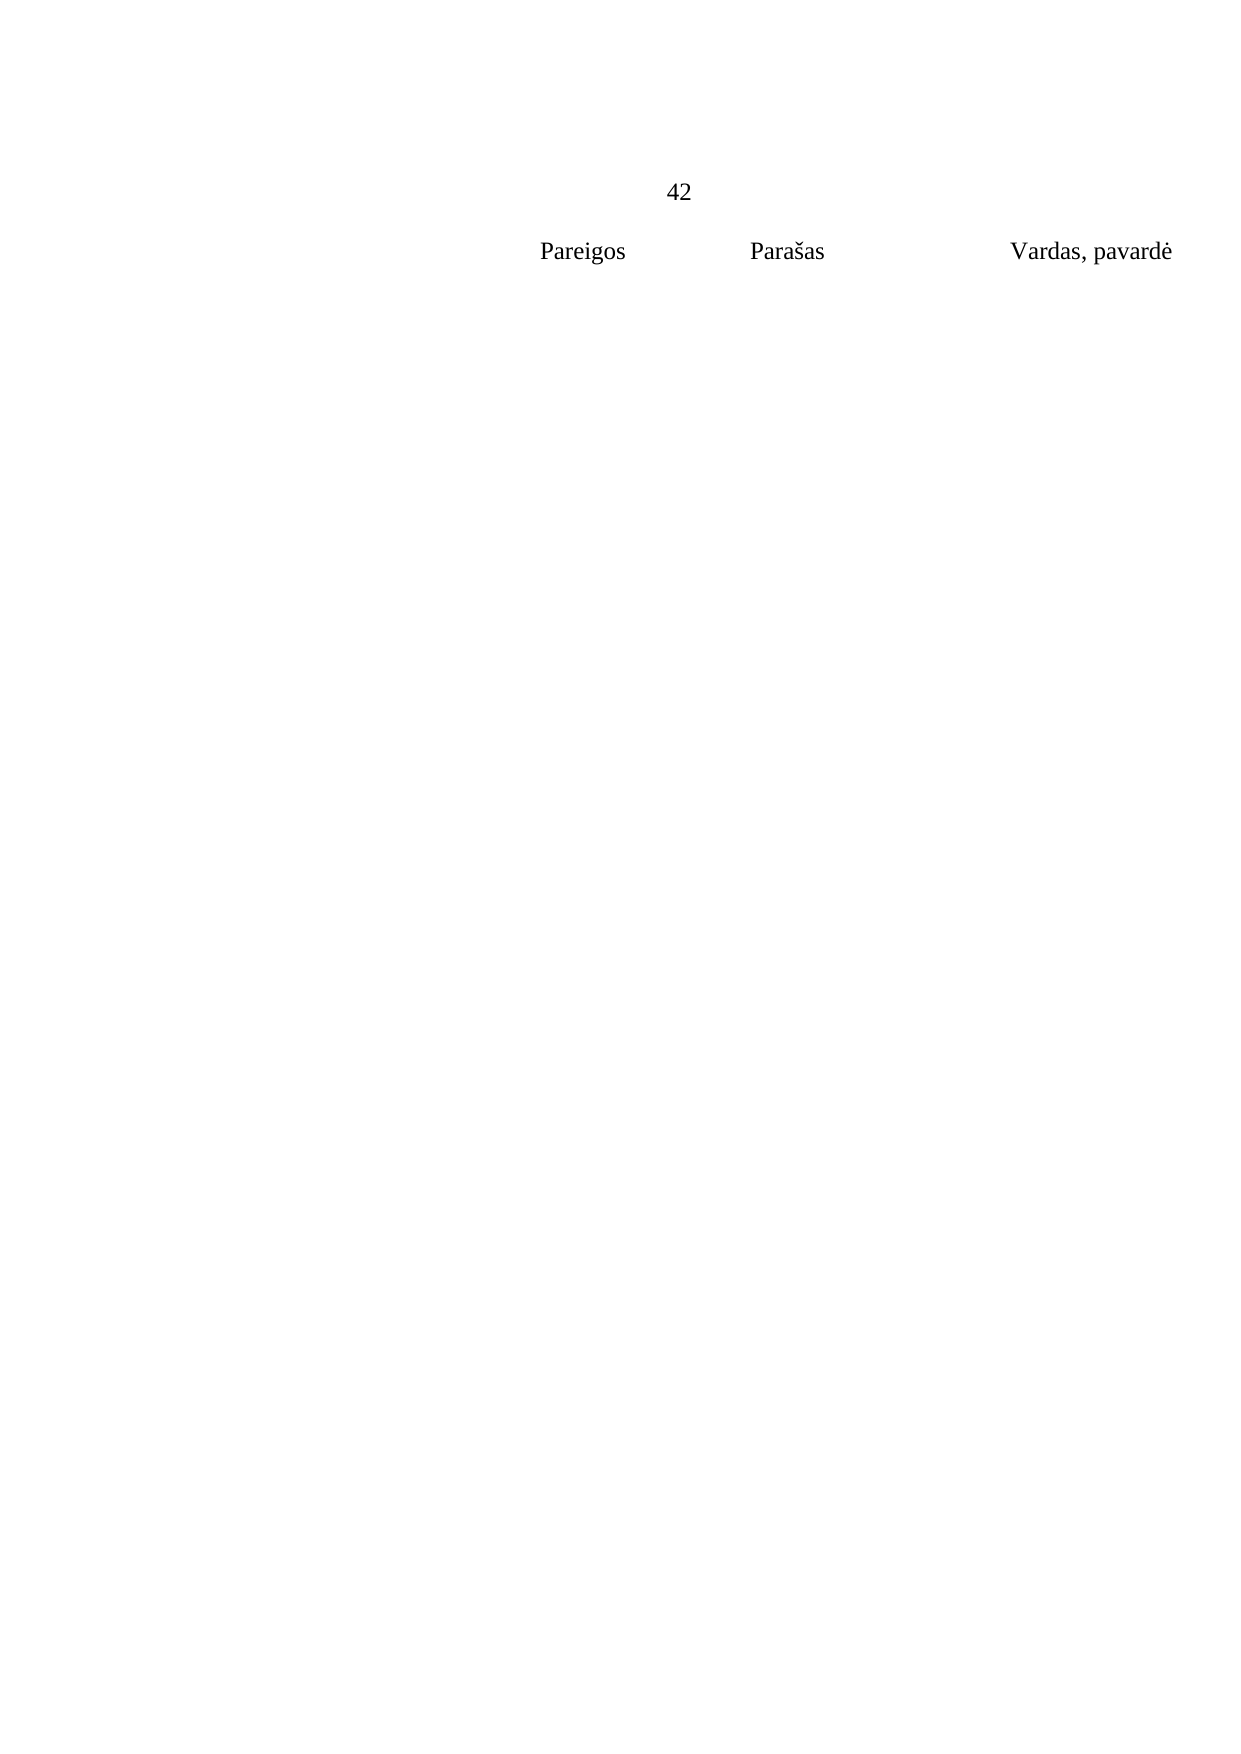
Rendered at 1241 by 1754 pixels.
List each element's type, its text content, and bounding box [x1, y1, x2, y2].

table_cell [191, 235, 294, 264]
table_cell Vardas, pavardė [920, 235, 1181, 264]
table_cell Pareigos [487, 235, 679, 264]
table_cell [295, 235, 487, 264]
table_cell Parašas [679, 235, 919, 264]
